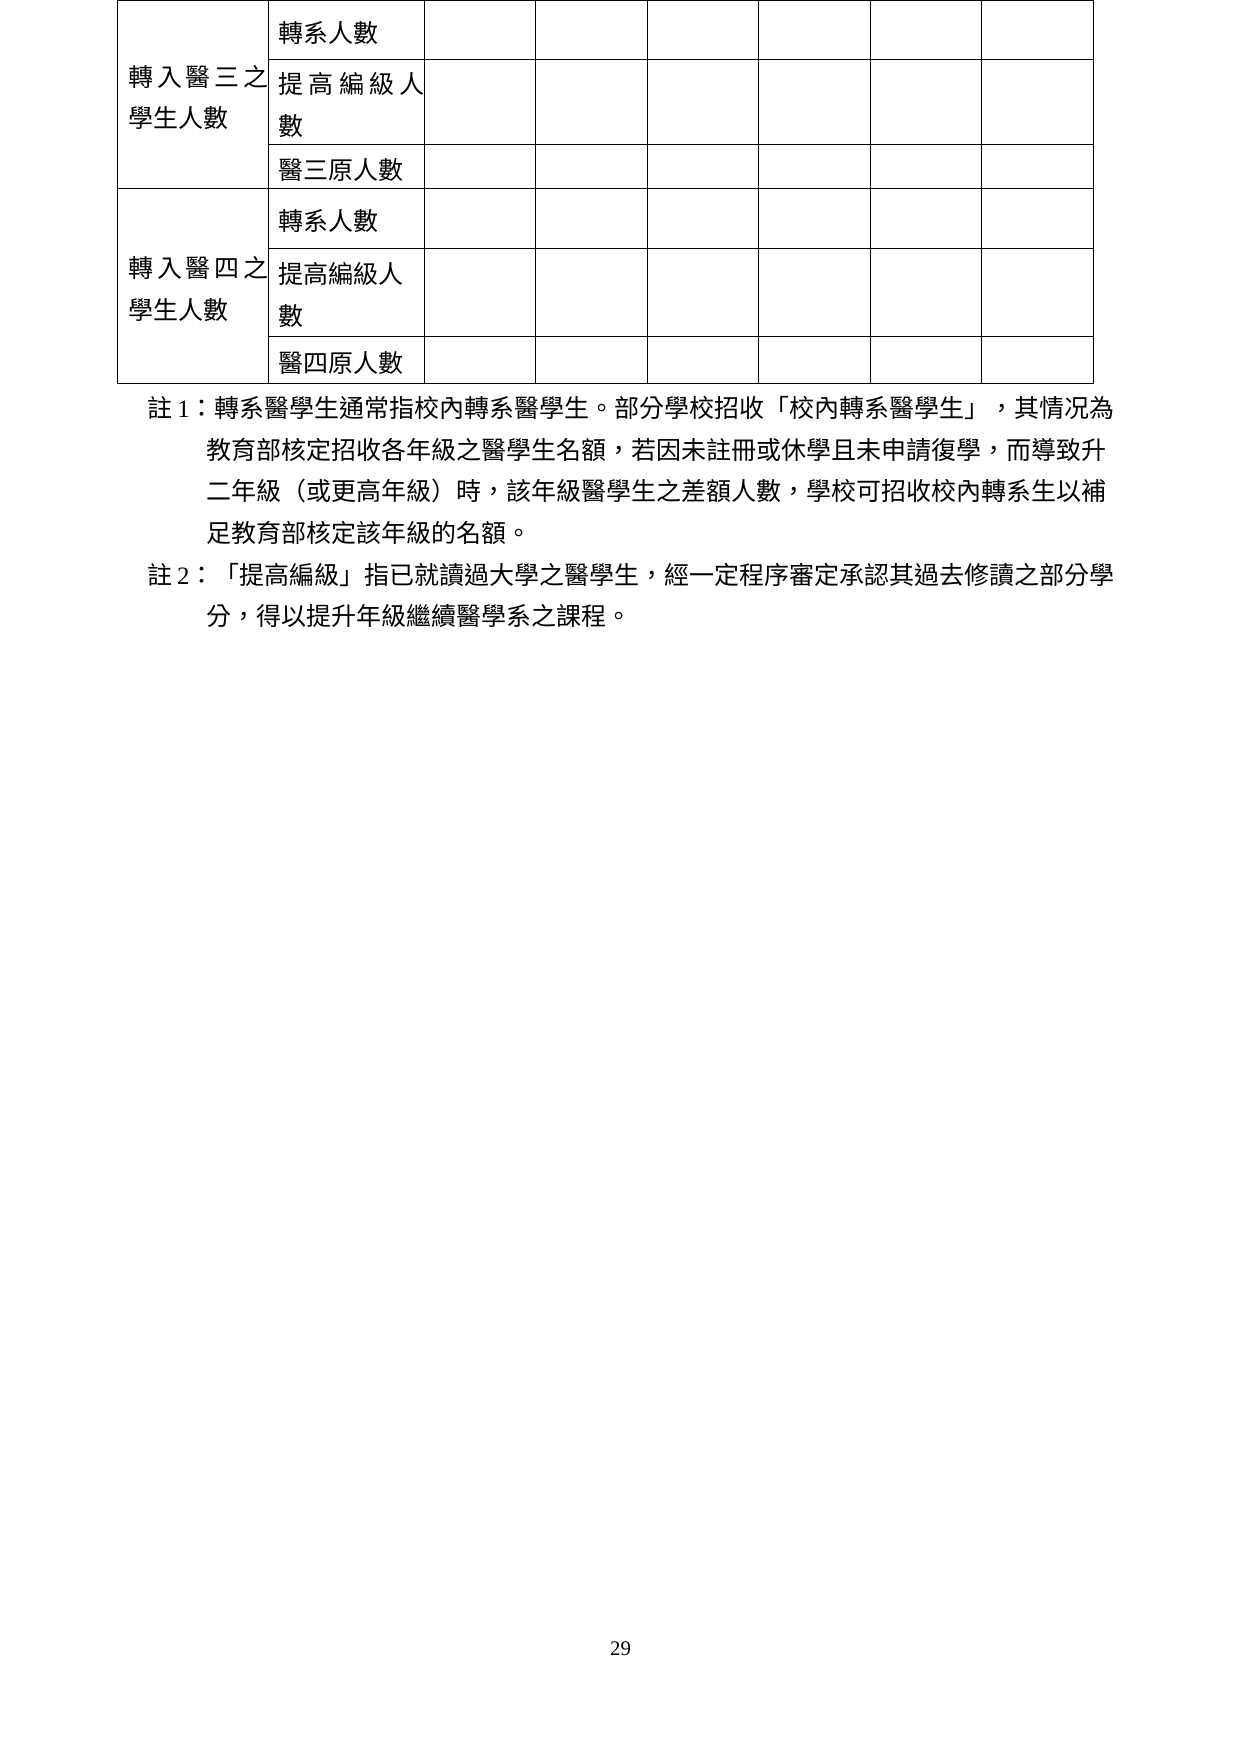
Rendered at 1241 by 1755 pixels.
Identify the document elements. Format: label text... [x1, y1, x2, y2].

table_cell [982, 60, 1093, 144]
table_cell 醫三原人數 [269, 145, 424, 188]
table_cell [759, 249, 870, 336]
table_cell 醫四原人數 [269, 337, 424, 383]
text 註2：「提高編級」指已就讀過大學之醫學生，經一定程序審定承認其過去修讀之部分學分，得以提升年級繼續醫學系之課程。 [147, 551, 1122, 634]
table_cell [536, 145, 647, 188]
text 註1：轉系醫學生通常指校內轉系醫學生。部分學校招收「校內轉系醫學生」，其情况為教育部核定招收各年級之醫學生名額，若因未註冊或休學且未申請復學，而導致升二年級（或更高年級）時，該年級醫學生之差額人數，學校可招收校內轉系生以補足教育部核定該年級的名額。 [147, 384, 1122, 551]
table_cell [871, 145, 981, 188]
table_cell [871, 189, 981, 247]
table_cell [648, 189, 758, 247]
table_cell [536, 337, 647, 383]
table_cell [648, 145, 758, 188]
table_cell [648, 249, 758, 336]
table_cell [871, 249, 981, 336]
table_cell [759, 337, 870, 383]
table_cell [536, 189, 647, 247]
table_cell [536, 60, 647, 144]
table_cell [871, 337, 981, 383]
table_cell 提高編級人數 [269, 60, 424, 144]
table_cell [648, 337, 758, 383]
table_cell 提高編級人 數 [269, 249, 424, 336]
table_cell [425, 1, 535, 59]
table_cell [871, 1, 981, 59]
table_cell [425, 145, 535, 188]
table_cell [871, 60, 981, 144]
table_cell [982, 1, 1093, 59]
table_cell [982, 189, 1093, 247]
table_cell [982, 249, 1093, 336]
table_cell [982, 145, 1093, 188]
table_cell [648, 60, 758, 144]
table_cell 轉入醫三之學生人數 [118, 1, 268, 188]
table_cell 轉入醫四之學生人數 [118, 189, 268, 383]
table_cell [536, 1, 647, 59]
table_cell [759, 145, 870, 188]
table_cell [425, 60, 535, 144]
table_cell [425, 337, 535, 383]
table_cell [425, 189, 535, 247]
table_cell 轉系人數 [269, 1, 424, 59]
table_cell [759, 60, 870, 144]
table_cell [536, 249, 647, 336]
table_cell [759, 1, 870, 59]
table_cell [425, 249, 535, 336]
table_cell [759, 189, 870, 247]
table_cell [648, 1, 758, 59]
table_cell 轉系人數 [269, 189, 424, 247]
table_cell [982, 337, 1093, 383]
